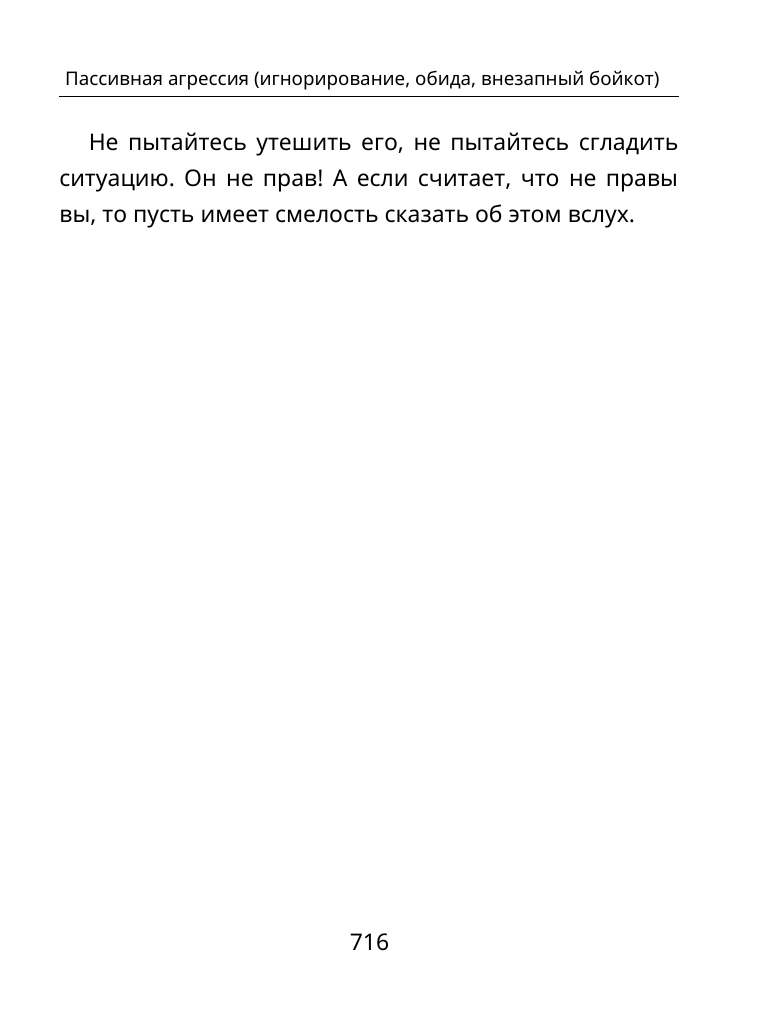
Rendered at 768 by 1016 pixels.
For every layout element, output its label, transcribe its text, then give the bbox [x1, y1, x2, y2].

text Не пытайтесь утешить его, не пытайтесь сгладить ситуацию. Он не прав! А если считает, что не правы вы, то пусть имеет смелость сказать об этом вслух. [59, 126, 679, 229]
